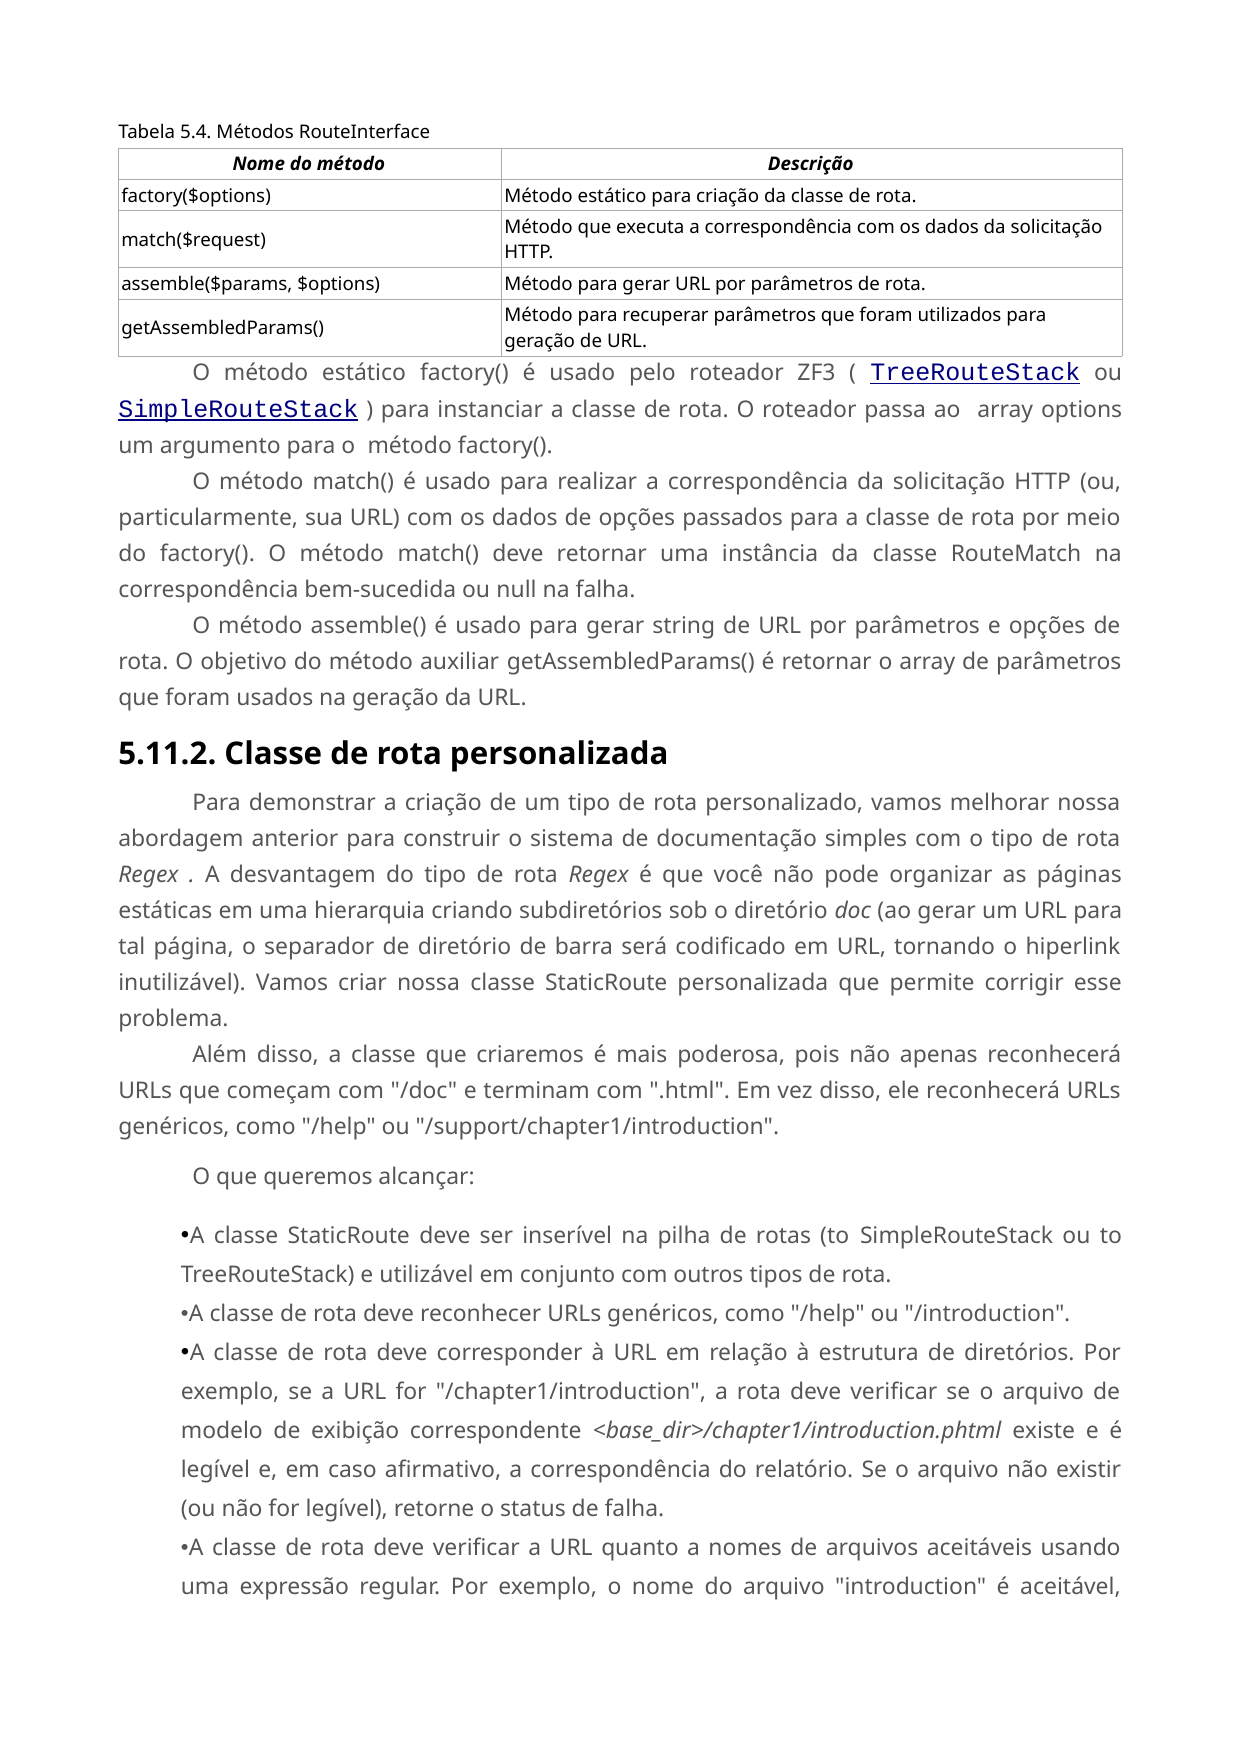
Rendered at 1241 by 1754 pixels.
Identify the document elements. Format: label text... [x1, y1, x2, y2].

list A classe StaticRoute deve ser inserível na pilha de rotas (to SimpleRouteStack ou to TreeRouteStack) e utilizável em conjunto com outros tipos de rota. [118, 1211, 1122, 1289]
text Além disso, a classe que criaremos é mais poderosa, pois não apenas reconhecerá URLs que começam com "/doc" e terminam com ".html". Em vez disso, ele reconhecerá URLs genéricos, como "/help" ou "/support/chapter1/introduction". [118, 1038, 1122, 1141]
list A classe de rota deve reconhecer URLs genéricos, como "/help" ou "/introduction". [118, 1289, 1122, 1328]
table_cell getAssembledParams() [119, 300, 501, 356]
table_header Descrição [502, 149, 1122, 179]
table_header Nome do método [119, 149, 501, 179]
table_cell Método estático para criação da classe de rota. [502, 180, 1122, 210]
list A classe de rota deve corresponder à URL em relação à estrutura de diretórios. Por exemplo, se a URL for "/chapter1/introduction", a rota deve verificar se o arquivo de modelo de exibição correspondente <base_dir>/chapter1/introduction.phtml existe e é legível e, em caso afirmativo, a correspondência do relatório. Se o arquivo não existir (ou não for legível), retorne o status de falha. [118, 1328, 1122, 1523]
text O que queremos alcançar: [118, 1160, 1122, 1192]
table_cell match($request) [119, 211, 501, 267]
table_cell assemble($params, $options) [119, 268, 501, 299]
table_cell Método para recuperar parâmetros que foram utilizados para geração de URL. [502, 300, 1122, 356]
table_cell Método para gerar URL por parâmetros de rota. [502, 268, 1122, 299]
list A classe de rota deve verificar a URL quanto a nomes de arquivos aceitáveis usando uma expressão regular. Por exemplo, o nome do arquivo "introduction" é aceitável, [118, 1523, 1122, 1601]
text Tabela 5.4. Métodos RouteInterface [118, 118, 1122, 144]
table_cell Método que executa a correspondência com os dados da solicitação HTTP. [502, 211, 1122, 267]
table_cell factory($options) [119, 180, 501, 210]
text Para demonstrar a criação de um tipo de rota personalizado, vamos melhorar nossa abordagem anterior para construir o sistema de documentação simples com o tipo de rota Regex . A desvantagem do tipo de rota Regex é que você não pode organizar as páginas estáticas em uma hierarquia criando subdiretórios sob o diretório doc (ao gerar um URL para tal página, o separador de diretório de barra será codificado em URL, tornando o hiperlink inutilizável). Vamos criar nossa classe StaticRoute personalizada que permite corrigir esse problema. [118, 786, 1122, 1033]
text O método assemble() é usado para gerar string de URL por parâmetros e opções de rota. O objetivo do método auxiliar getAssembledParams() é retornar o array de parâmetros que foram usados na geração da URL. [118, 609, 1122, 712]
subtitle 5.11.2. Classe de rota personalizada [118, 731, 1122, 774]
text O método estático factory() é usado pelo roteador ZF3 ( TreeRouteStack ou SimpleRouteStack ) para instanciar a classe de rota. O roteador passa ao array options um argumento para o método factory(). [118, 357, 1122, 460]
text O método match() é usado para realizar a correspondência da solicitação HTTP (ou, particularmente, sua URL) com os dados de opções passados para a classe de rota por meio do factory(). O método match() deve retornar uma instância da classe RouteMatch na correspondência bem-sucedida ou null na falha. [118, 465, 1122, 604]
